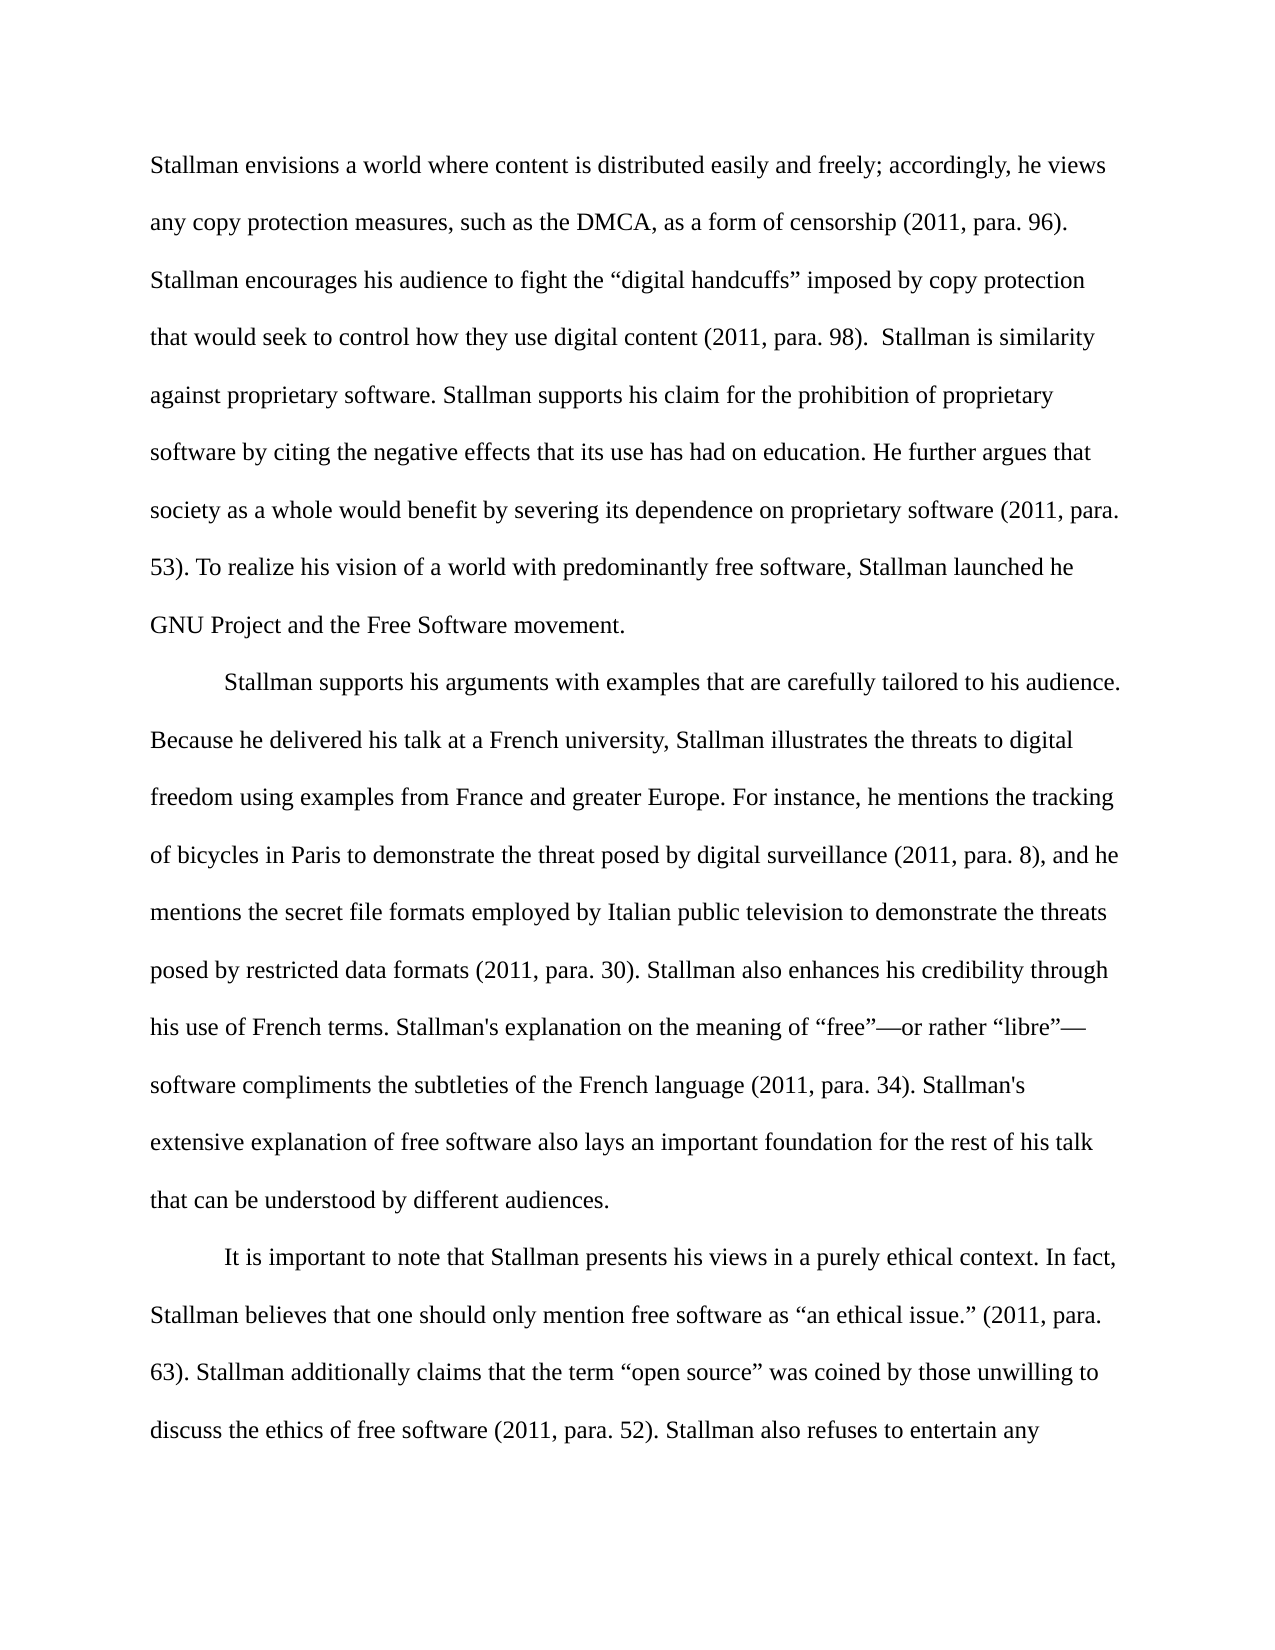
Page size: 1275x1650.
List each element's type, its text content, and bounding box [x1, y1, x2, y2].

text Stallman supports his arguments with examples that are carefully tailored to his audience. Because he delivered his talk at a French university, Stallman illustrates the threats to digital freedom using examples from France and greater Europe. For instance, he mentions the tracking of bicycles in Paris to demonstrate the threat posed by digital surveillance (2011, para. 8), and he mentions the secret file formats employed by Italian public television to demonstrate the threats posed by restricted data formats (2011, para. 30). Stallman also enhances his credibility through his use of French terms. Stallman's explanation on the meaning of “free”—or rather “libre”—software compliments the subtleties of the French language (2011, para. 34). Stallman's extensive explanation of free software also lays an important foundation for the rest of his talk that can be understood by different audiences. [150, 667, 1125, 1214]
text It is important to note that Stallman presents his views in a purely ethical context. In fact, Stallman believes that one should only mention free software as “an ethical issue.” (2011, para. 63). Stallman additionally claims that the term “open source” was coined by those unwilling to discuss the ethics of free software (2011, para. 52). Stallman also refuses to entertain any [150, 1242, 1125, 1444]
text Stallman envisions a world where content is distributed easily and freely; accordingly, he views any copy protection measures, such as the DMCA, as a form of censorship (2011, para. 96). Stallman encourages his audience to fight the “digital handcuffs” imposed by copy protection that would seek to control how they use digital content (2011, para. 98). Stallman is similarity against proprietary software. Stallman supports his claim for the prohibition of proprietary software by citing the negative effects that its use has had on education. He further argues that society as a whole would benefit by severing its dependence on proprietary software (2011, para. 53). To realize his vision of a world with predominantly free software, Stallman launched he GNU Project and the Free Software movement. [150, 150, 1125, 639]
